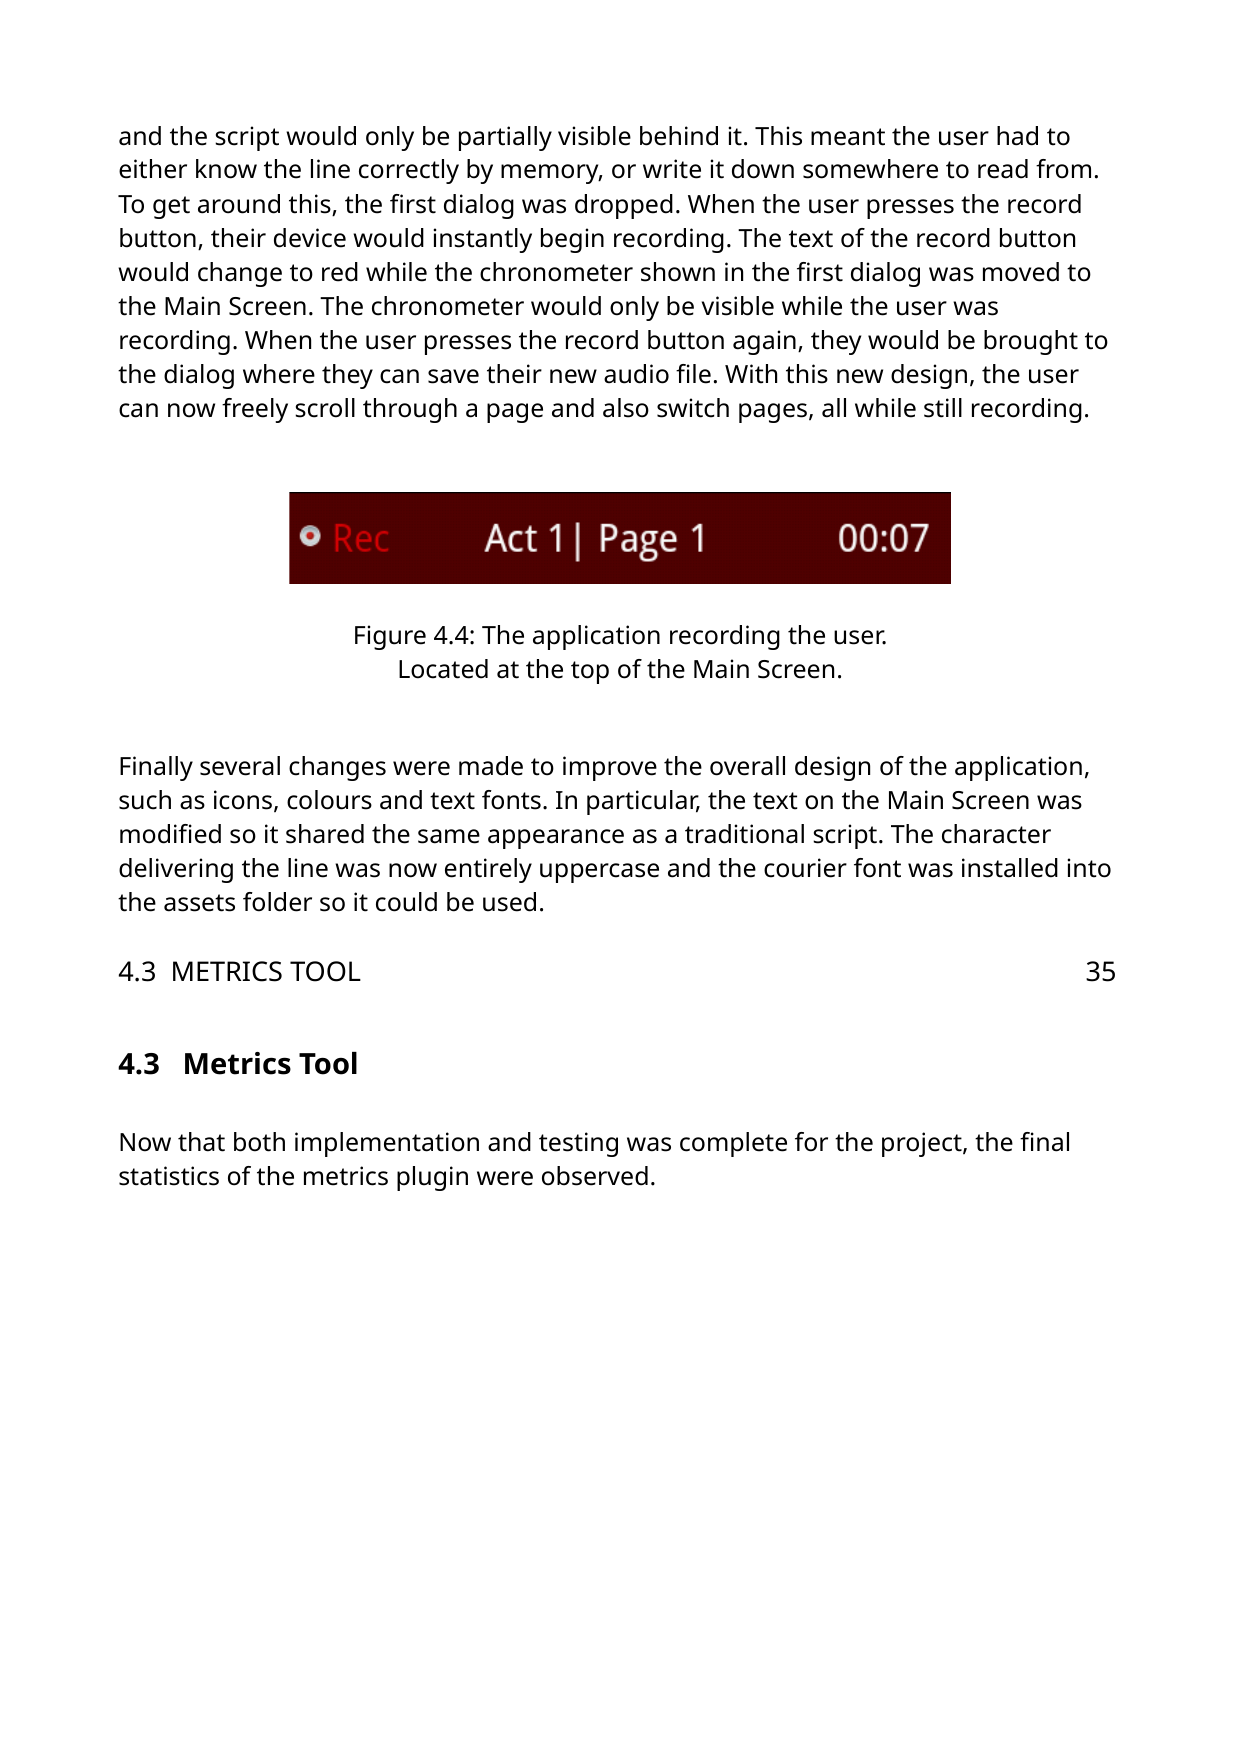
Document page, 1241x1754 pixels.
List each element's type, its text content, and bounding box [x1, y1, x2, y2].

text Now that both implementation and testing was complete for the project, the final statistics of the metrics plugin were observed. [118, 1124, 1122, 1192]
subtitle 4.3 Metrics Tool [118, 1043, 1122, 1083]
text Finally several changes were made to improve the overall design of the application, such as icons, colours and text fonts. In particular, the text on the Main Screen was modified so it shared the same appearance as a traditional script. The character delivering the line was now entirely uppercase and the courier font was installed into the assets folder so it could be used. [118, 748, 1122, 919]
text and the script would only be partially visible behind it. This meant the user had to either know the line correctly by memory, or write it down somewhere to read from. To get around this, the first dialog was dropped. When the user presses the record button, their device would instantly begin recording. The text of the record button would change to red while the chronometer shown in the first dialog was moved to the Main Screen. The chronometer would only be visible while the user was recording. When the user presses the record button again, they would be brought to the dialog where they can save their new audio file. With this new design, the user can now freely scroll through a page and also switch pages, all while still recording. [118, 118, 1122, 425]
text Located at the top of the Main Screen. [118, 652, 1122, 686]
text 4.3 METRICS TOOL 35 [118, 953, 1122, 990]
picture [289, 492, 951, 584]
text Figure 4.4: The application recording the user. [118, 618, 1122, 652]
